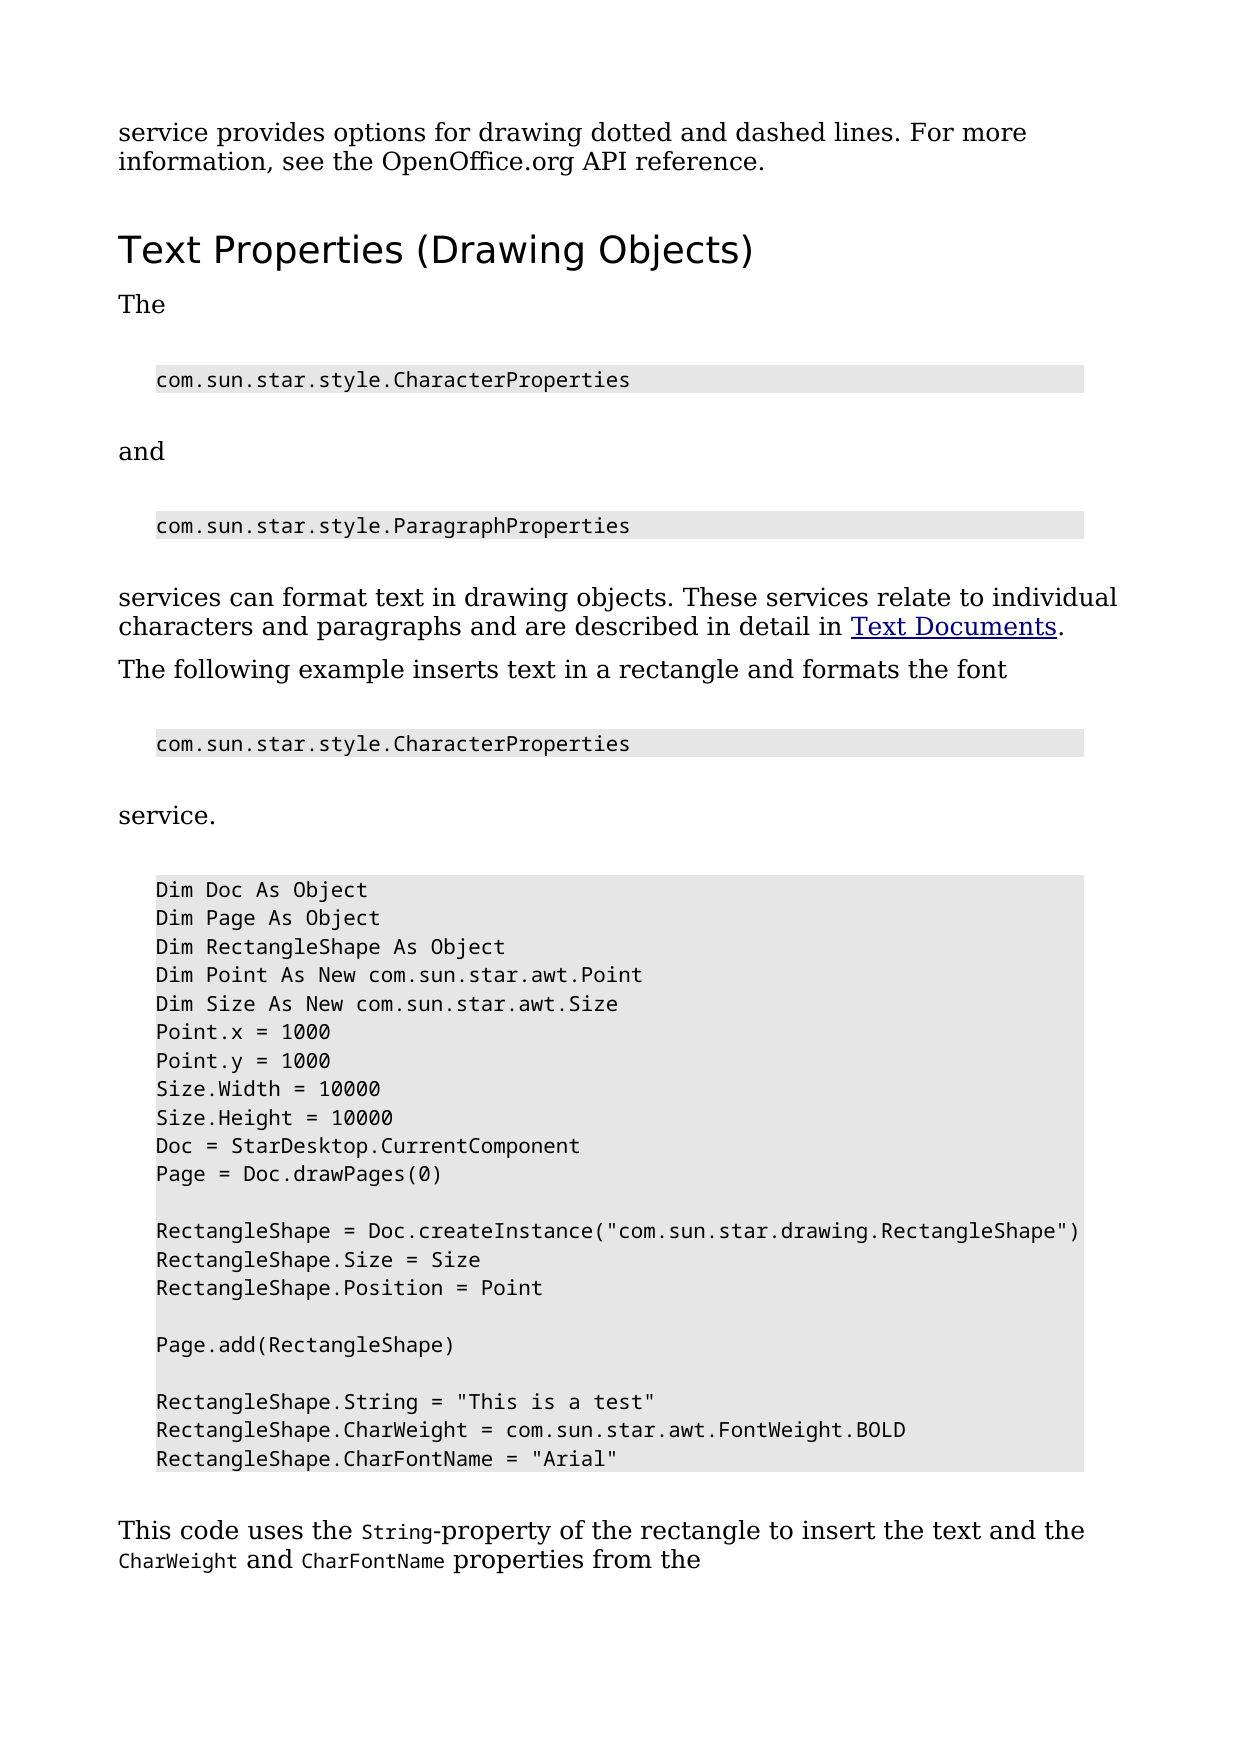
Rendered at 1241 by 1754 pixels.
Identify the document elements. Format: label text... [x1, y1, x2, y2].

text The [118, 291, 1122, 320]
text com.sun.star.style.ParagraphProperties [156, 511, 1084, 539]
text service provides options for drawing dotted and dashed lines. For more information, see the OpenOffice.org API reference. [118, 118, 1122, 176]
subtitle Text Properties (Drawing Objects) [118, 229, 1122, 273]
text com.sun.star.style.CharacterProperties [156, 365, 1084, 393]
text This code uses the String-property of the rectangle to insert the text and the CharWeight and CharFontName properties from the [118, 1516, 1122, 1574]
text service. [118, 801, 1122, 830]
text The following example inserts text in a rectangle and formats the font [118, 655, 1122, 684]
text services can format text in drawing objects. These services relate to individual characters and paragraphs and are described in detail in Text Documents. [118, 583, 1122, 641]
text and [118, 437, 1122, 466]
text com.sun.star.style.CharacterProperties [156, 729, 1084, 757]
text Dim Doc As Object Dim Page As Object Dim RectangleShape As Object Dim Point As New com.sun.star.awt.Point Dim Size As New com.sun.star.awt.Size Point.x = 1000 Point.y = 1000 Size.Width = 10000 Size.Height = 10000 Doc = StarDesktop.CurrentComponent Page = Doc.drawPages(0) RectangleShape = Doc.createInstance("com.sun.star.drawing.RectangleShape") RectangleShape.Size = Size RectangleShape.Position = Point Page.add(RectangleShape) RectangleShape.String = "This is a test" RectangleShape.CharWeight = com.sun.star.awt.FontWeight.BOLD RectangleShape.CharFontName = "Arial" [156, 875, 1084, 1472]
